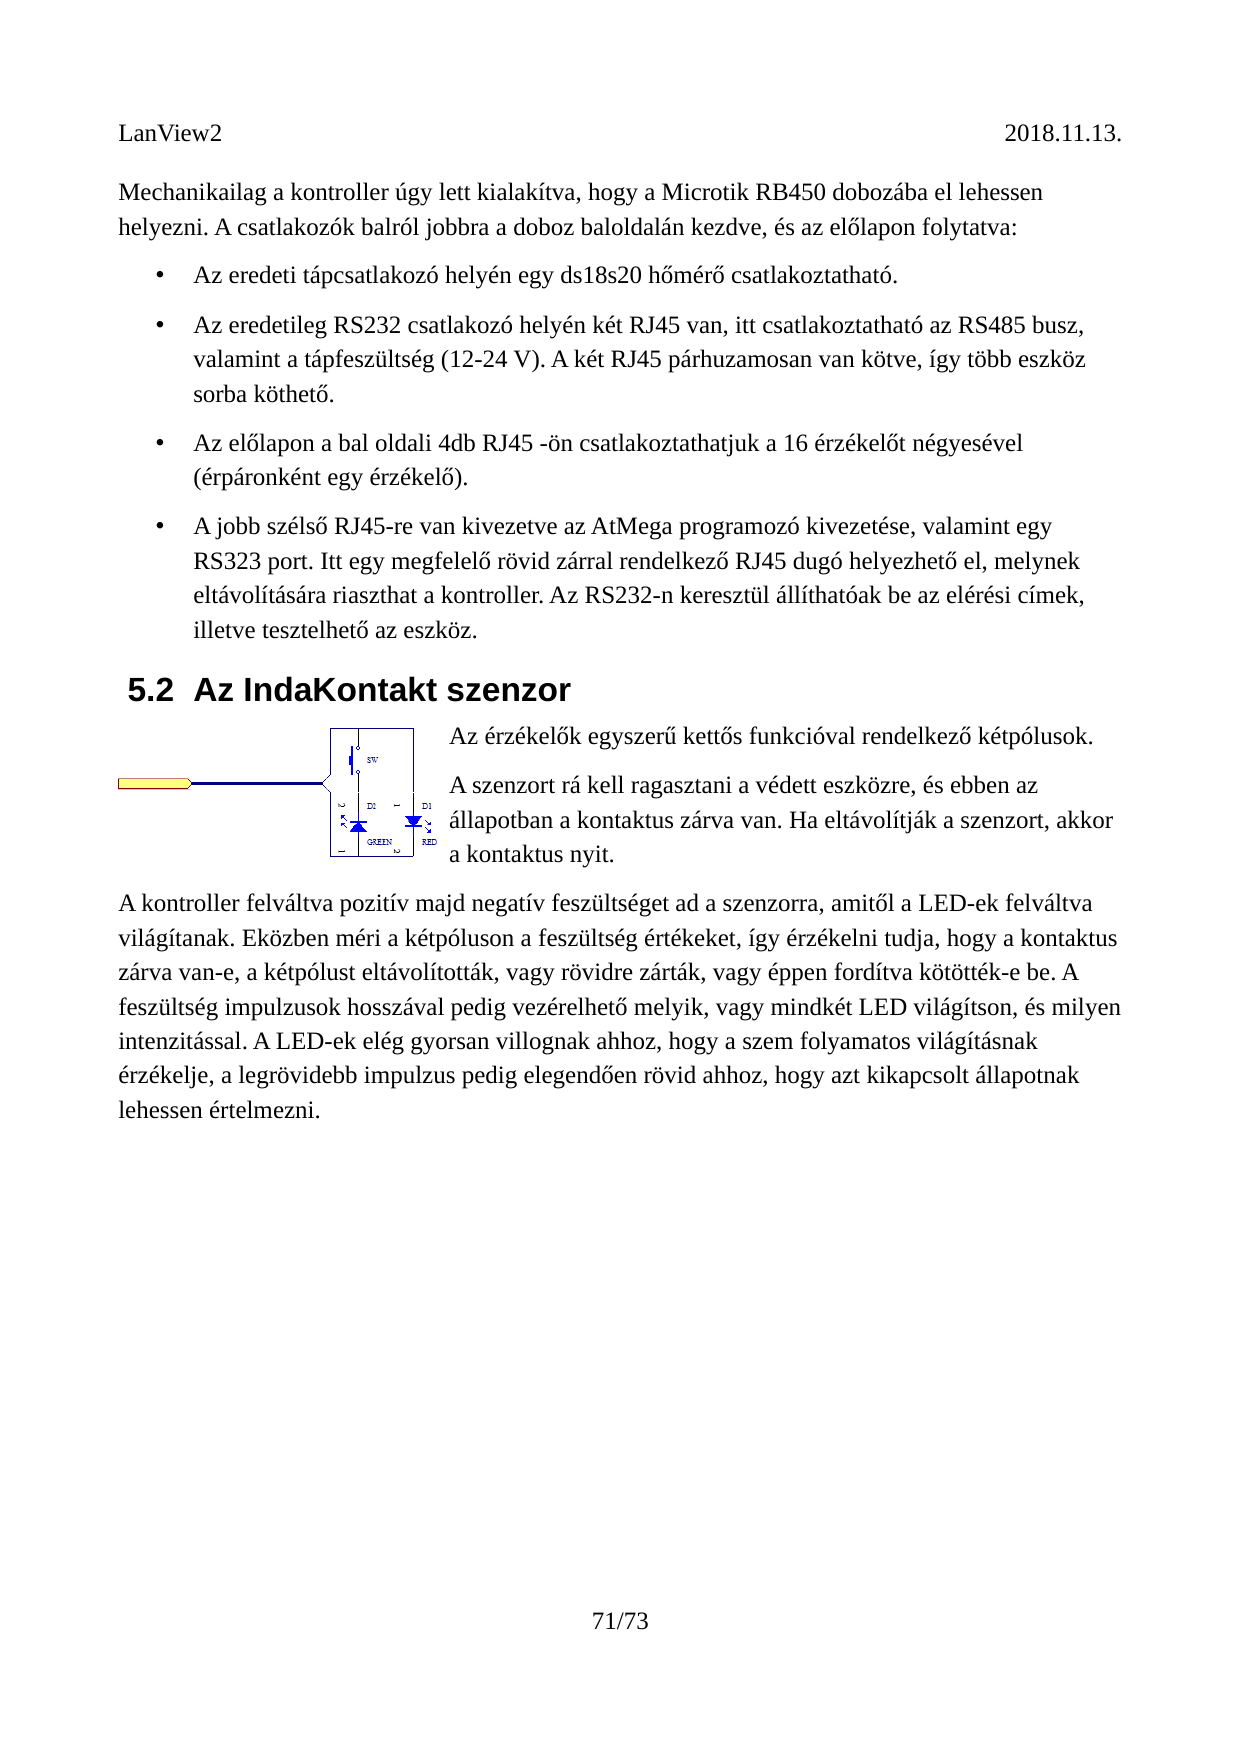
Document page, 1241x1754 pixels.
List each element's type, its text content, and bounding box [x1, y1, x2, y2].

subtitle Az IndaKontakt szenzor [118, 670, 1122, 709]
list Az eredetileg RS232 csatlakozó helyén két RJ45 van, itt csatlakoztatható az RS485 busz, valamint a tápfeszültség (12-24 V). A két RJ45 párhuzamosan van kötve, így több eszköz sorba köthető. [156, 310, 1122, 407]
text Mechanikailag a kontroller úgy lett kialakítva, hogy a Microtik RB450 dobozába el lehessen helyezni. A csatlakozók balról jobbra a doboz baloldalán kezdve, és az előlapon folytatva: [118, 177, 1122, 240]
text A szenzort rá kell ragasztani a védett eszközre, és ebben az állapotban a kontaktus zárva van. Ha eltávolítják a szenzort, akkor a kontaktus nyit. [447, 770, 1122, 868]
text A kontroller felváltva pozitív majd negatív feszültséget ad a szenzorra, amitől a LED-ek felváltva világítanak. Eközben méri a kétpóluson a feszültség értékeket, így érzékelni tudja, hogy a kontaktus zárva van-e, a kétpólust eltávolították, vagy rövidre zárták, vagy éppen fordítva kötötték-e be. A feszültség impulzusok hosszával pedig vezérelhető melyik, vagy mindkét LED világítson, és milyen intenzitással. A LED-ek elég gyorsan villognak ahhoz, hogy a szem folyamatos világításnak érzékelje, a legrövidebb impulzus pedig elegendően rövid ahhoz, hogy azt kikapcsolt állapotnak lehessen értelmezni. [118, 888, 1122, 1124]
list Az előlapon a bal oldali 4db RJ45 -ön csatlakoztathatjuk a 16 érzékelőt négyesével (érpáronként egy érzékelő). [156, 428, 1122, 491]
list Az eredeti tápcsatlakozó helyén egy ds18s20 hőmérő csatlakoztatható. [156, 261, 1122, 289]
list A jobb szélső RJ45-re van kivezetve az AtMega programozó kivezetése, valamint egy RS323 port. Itt egy megfelelő rövid zárral rendelkező RJ45 dugó helyezhető el, melynek eltávolítására riaszthat a kontroller. Az RS232-n keresztül állíthatóak be az elérési címek, illetve tesztelhető az eszköz. [156, 511, 1122, 643]
text Az érzékelők egyszerű kettős funkcióval rendelkező kétpólusok. [118, 721, 1122, 750]
